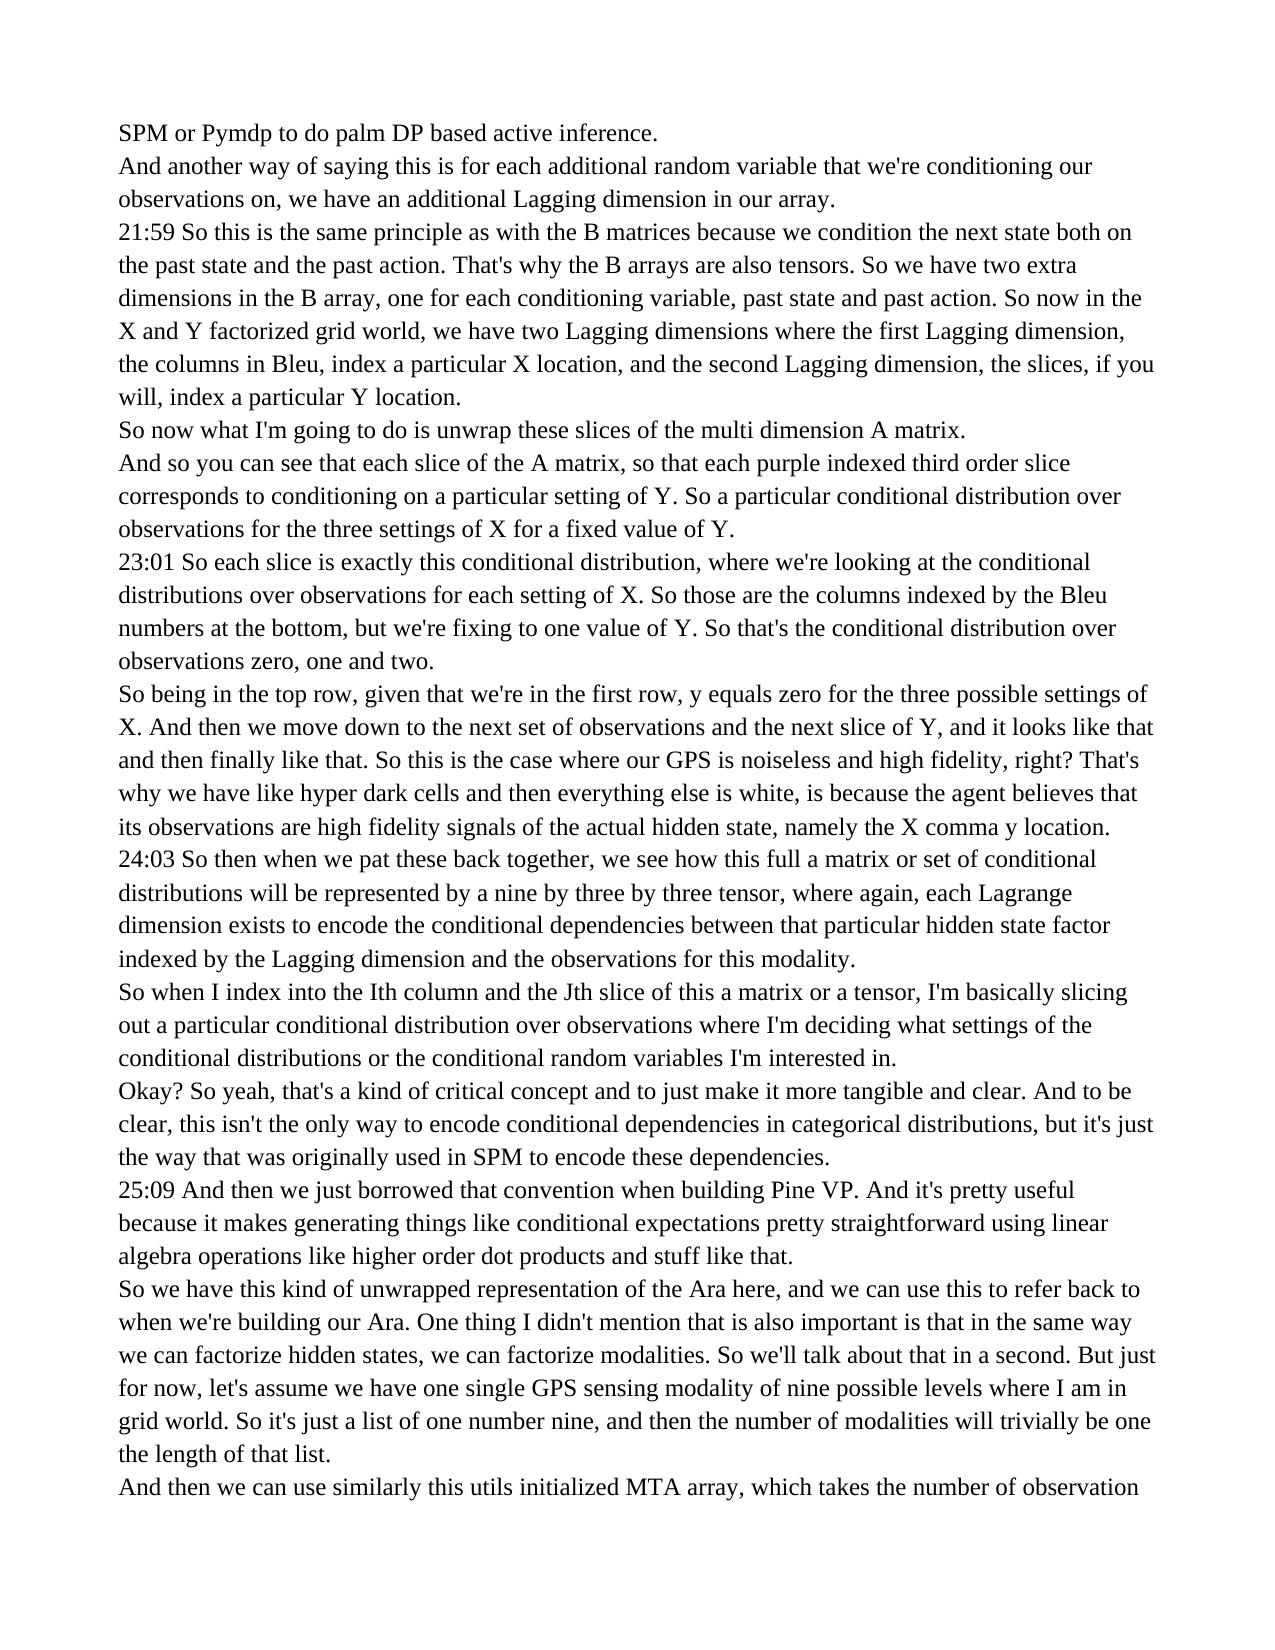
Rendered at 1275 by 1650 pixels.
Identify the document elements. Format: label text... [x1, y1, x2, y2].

text So now what I'm going to do is unwrap these slices of the multi dimension A matrix. [118, 415, 1157, 444]
text 23:01 So each slice is exactly this conditional distribution, where we're looking at the conditional distributions over observations for each setting of X. So those are the columns indexed by the Bleu numbers at the bottom, but we're fixing to one value of Y. So that's the conditional distribution over observations zero, one and two. [118, 547, 1157, 675]
text 24:03 So then when we pat these back together, we see how this full a matrix or set of conditional distributions will be represented by a nine by three by three tensor, where again, each Lagrange dimension exists to encode the conditional dependencies between that particular hidden state factor indexed by the Lagging dimension and the observations for this modality. [118, 844, 1157, 972]
text So being in the top row, given that we're in the first row, y equals zero for the three possible settings of X. And then we move down to the next set of observations and the next slice of Y, and it looks like that and then finally like that. So this is the case where our GPS is noiseless and high fidelity, right? That's why we have like hyper dark cells and then everything else is white, is because the agent believes that its observations are high fidelity signals of the actual hidden state, namely the X comma y location. [118, 679, 1157, 840]
text 21:59 So this is the same principle as with the B matrices because we condition the next state both on the past state and the past action. That's why the B arrays are also tensors. So we have two extra dimensions in the B array, one for each conditioning variable, past state and past action. So now in the X and Y factorized grid world, we have two Lagging dimensions where the first Lagging dimension, the columns in Bleu, index a particular X location, and the second Lagging dimension, the slices, if you will, index a particular Y location. [118, 217, 1157, 411]
text SPM or Pymdp to do palm DP based active inference. [118, 118, 1157, 147]
text And then we can use similarly this utils initialized MTA array, which takes the number of observation [118, 1472, 1157, 1501]
text And another way of saying this is for each additional random variable that we're conditioning our observations on, we have an additional Lagging dimension in our array. [118, 151, 1157, 213]
text And so you can see that each slice of the A matrix, so that each purple indexed third order slice corresponds to conditioning on a particular setting of Y. So a particular conditional distribution over observations for the three settings of X for a fixed value of Y. [118, 448, 1157, 543]
text 25:09 And then we just borrowed that convention when building Pine VP. And it's pretty useful because it makes generating things like conditional expectations pretty straightforward using linear algebra operations like higher order dot products and stuff like that. [118, 1175, 1157, 1269]
text So when I index into the Ith column and the Jth slice of this a matrix or a tensor, I'm basically slicing out a particular conditional distribution over observations where I'm deciding what settings of the conditional distributions or the conditional random variables I'm interested in. [118, 977, 1157, 1071]
text So we have this kind of unwrapped representation of the Ara here, and we can use this to refer back to when we're building our Ara. One thing I didn't mention that is also important is that in the same way we can factorize hidden states, we can factorize modalities. So we'll talk about that in a second. But just for now, let's assume we have one single GPS sensing modality of nine possible levels where I am in grid world. So it's just a list of one number nine, and then the number of modalities will trivially be one the length of that list. [118, 1274, 1157, 1468]
text Okay? So yeah, that's a kind of critical concept and to just make it more tangible and clear. And to be clear, this isn't the only way to encode conditional dependencies in categorical distributions, but it's just the way that was originally used in SPM to encode these dependencies. [118, 1076, 1157, 1171]
